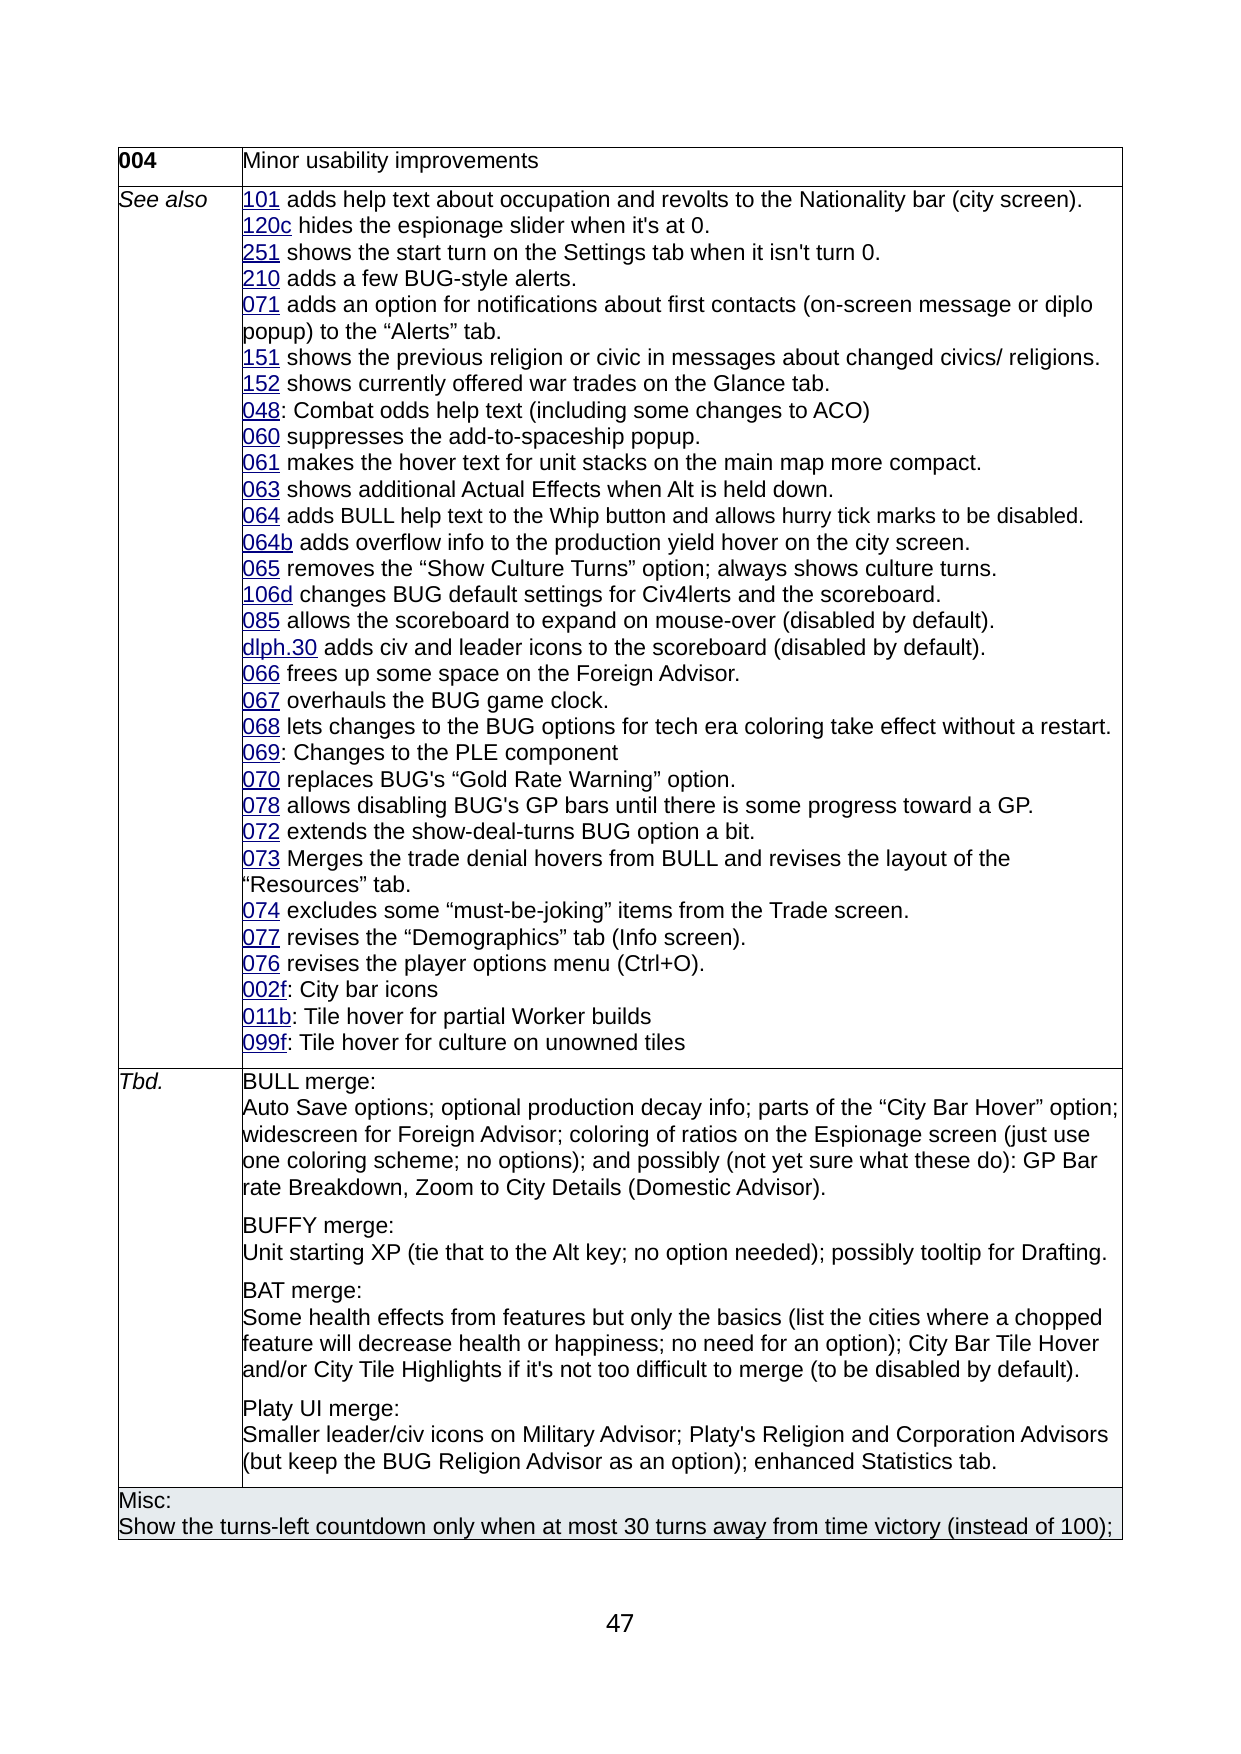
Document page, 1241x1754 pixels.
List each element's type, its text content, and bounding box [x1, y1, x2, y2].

table_header 004 [119, 148, 242, 186]
table_cell 101 adds help text about occupation and revolts to the Nationality bar (city screen). 120c hides the espionage slider when it's at 0. 251 shows the start turn on the Settings tab when it isn't turn 0. 210 adds a few BUG-style alerts. 071 adds an option for notifications about first contacts (on-screen message or diplo popup) to the “Alerts” tab. 151 shows the previous religion or civic in messages about changed civics/ religions. 152 shows currently offered war trades on the Glance tab. 048: Combat odds help text (including some changes to ACO) 060 suppresses the add-to-spaceship popup. 061 makes the hover text for unit stacks on the main map more compact. 063 shows additional Actual Effects when Alt is held down. 064 adds BULL help text to the Whip button and allows hurry tick marks to be disabled. 064b adds overflow info to the production yield hover on the city screen. 065 removes the “Show Culture Turns” option; always shows culture turns. 106d changes BUG default settings for Civ4lerts and the scoreboard. 085 allows the scoreboard to expand on mouse-over (disabled by default). dlph.30 adds civ and leader icons to the scoreboard (disabled by default). 066 frees up some space on the Foreign Advisor. 067 overhauls the BUG game clock. 068 lets changes to the BUG options for tech era coloring take effect without a restart. 069: Changes to the PLE component 070 replaces BUG's “Gold Rate Warning” option. 078 allows disabling BUG's GP bars until there is some progress toward a GP. 072 extends the show-deal-turns BUG option a bit. 073 Merges the trade denial hovers from BULL and revises the layout of the “Resources” tab. 074 excludes some “must-be-joking” items from the Trade screen. 077 revises the “Demographics” tab (Info screen). 076 revises the player options menu (Ctrl+O). 002f: City bar icons 011b: Tile hover for partial Worker builds 099f: Tile hover for culture on unowned tiles [243, 187, 1122, 1068]
table_cell Tbd. [119, 1069, 242, 1487]
table_cell Misc: Show the turns-left countdown only when at most 30 turns away from time victory (instead of 100); [119, 1488, 1122, 1539]
table_cell BULL merge: Auto Save options; optional production decay info; parts of the “City Bar Hover” option; widescreen for Foreign Advisor; coloring of ratios on the Espionage screen (just use one coloring scheme; no options); and possibly (not yet sure what these do): GP Bar rate Breakdown, Zoom to City Details (Domestic Advisor). BUFFY merge: Unit starting XP (tie that to the Alt key; no option needed); possibly tooltip for Drafting. BAT merge: Some health effects from features but only the basics (list the cities where a chopped feature will decrease health or happiness; no need for an option); City Bar Tile Hover and/or City Tile Highlights if it's not too difficult to merge (to be disabled by default). Platy UI merge: Smaller leader/civ icons on Military Advisor; Platy's Religion and Corporation Advisors (but keep the BUG Religion Advisor as an option); enhanced Statistics tab. [243, 1069, 1122, 1487]
table_header Minor usability improvements [243, 148, 1122, 186]
table_cell See also [119, 187, 242, 1068]
